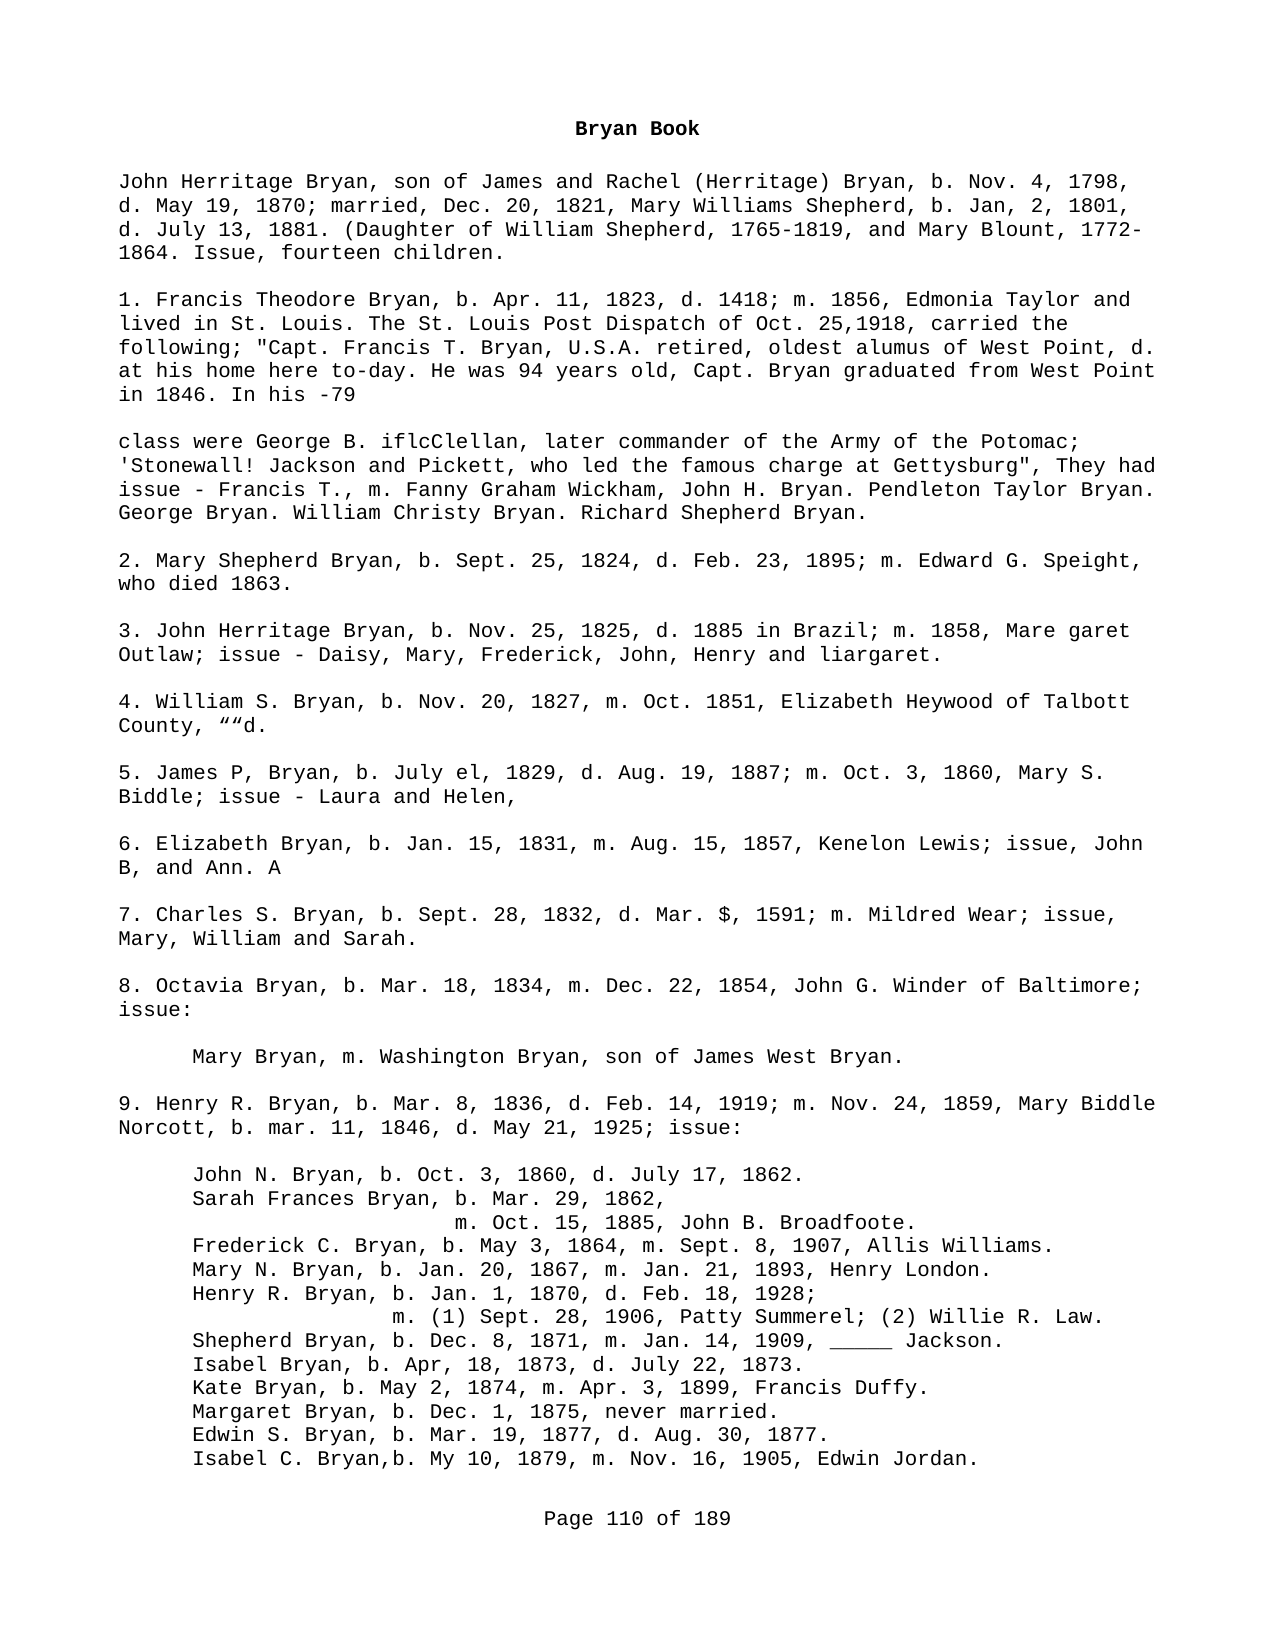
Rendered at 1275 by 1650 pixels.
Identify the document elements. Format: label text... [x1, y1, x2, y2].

text Margaret Bryan, b. Dec. 1, 1875, never married. [192, 1401, 1157, 1424]
text 8. Octavia Bryan, b. Mar. 18, 1834, m. Dec. 22, 1854, John G. Winder of Baltimore; issue: [118, 975, 1157, 1022]
text Mary Bryan, m. Washington Bryan, son of James West Bryan. [192, 1046, 1157, 1070]
text Shepherd Bryan, b. Dec. 8, 1871, m. Jan. 14, 1909, _____ Jackson. [192, 1330, 1157, 1353]
text 3. John Herritage Bryan, b. Nov. 25, 1825, d. 1885 in Brazil; m. 1858, Mare garet Outlaw; issue - Daisy, Mary, Frederick, John, Henry and liargaret. [118, 621, 1157, 668]
text 2. Mary Shepherd Bryan, b. Sept. 25, 1824, d. Feb. 23, 1895; m. Edward G. Speight, who died 1863. [118, 549, 1157, 597]
text 1. Francis Theodore Bryan, b. Apr. 11, 1823, d. 1418; m. 1856, Edmonia Taylor and lived in St. Louis. The St. Louis Post Dispatch of Oct. 25,1918, carried the following; "Capt. Francis T. Bryan, U.S.A. retired, oldest alumus of West Point, d. at his home here to-day. He was 94 years old, Capt. Bryan graduated from West Point in 1846. In his -79 [118, 289, 1157, 408]
text Henry R. Bryan, b. Jan. 1, 1870, d. Feb. 18, 1928; [192, 1283, 1157, 1306]
text class were George B. iflcClellan, later commander of the Army of the Potomac; 'Stonewall! Jackson and Pickett, who led the famous charge at Gettysburg", They had issue - Francis T., m. Fanny Graham Wickham, John H. Bryan. Pendleton Taylor Bryan. George Bryan. William Christy Bryan. Richard Shepherd Bryan. [118, 431, 1157, 526]
text 4. William S. Bryan, b. Nov. 20, 1827, m. Oct. 1851, Elizabeth Heywood of Talbott County, ““d. [118, 691, 1157, 739]
text m. (1) Sept. 28, 1906, Patty Summerel; (2) Willie R. Law. [192, 1306, 1157, 1330]
text 5. James P, Bryan, b. July el, 1829, d. Aug. 19, 1887; m. Oct. 3, 1860, Mary S. Biddle; issue - Laura and Helen, [118, 762, 1157, 810]
text 6. Elizabeth Bryan, b. Jan. 15, 1831, m. Aug. 15, 1857, Kenelon Lewis; issue, John B, and Ann. A [118, 833, 1157, 881]
text John Herritage Bryan, son of James and Rachel (Herritage) Bryan, b. Nov. 4, 1798, d. May 19, 1870; married, Dec. 20, 1821, Mary Williams Shepherd, b. Jan, 2, 1801, d. July 13, 1881. (Daughter of William Shepherd, 1765-1819, and Mary Blount, 1772-1864. Issue, fourteen children. [118, 171, 1157, 266]
text Frederick C. Bryan, b. May 3, 1864, m. Sept. 8, 1907, Allis Williams. [192, 1235, 1157, 1259]
text 9. Henry R. Bryan, b. Mar. 8, 1836, d. Feb. 14, 1919; m. Nov. 24, 1859, Mary Biddle Norcott, b. mar. 11, 1846, d. May 21, 1925; issue: [118, 1093, 1157, 1141]
text 7. Charles S. Bryan, b. Sept. 28, 1832, d. Mar. $, 1591; m. Mildred Wear; issue, Mary, William and Sarah. [118, 904, 1157, 952]
text Isabel Bryan, b. Apr, 18, 1873, d. July 22, 1873. [192, 1353, 1157, 1377]
text Mary N. Bryan, b. Jan. 20, 1867, m. Jan. 21, 1893, Henry London. [192, 1259, 1157, 1283]
text m. Oct. 15, 1885, John B. Broadfoote. [192, 1212, 1157, 1235]
text Edwin S. Bryan, b. Mar. 19, 1877, d. Aug. 30, 1877. [192, 1424, 1157, 1448]
text John N. Bryan, b. Oct. 3, 1860, d. July 17, 1862. [192, 1164, 1157, 1188]
text Sarah Frances Bryan, b. Mar. 29, 1862, [192, 1188, 1157, 1212]
text Kate Bryan, b. May 2, 1874, m. Apr. 3, 1899, Francis Duffy. [192, 1377, 1157, 1401]
text Isabel C. Bryan,b. My 10, 1879, m. Nov. 16, 1905, Edwin Jordan. [192, 1448, 1157, 1472]
